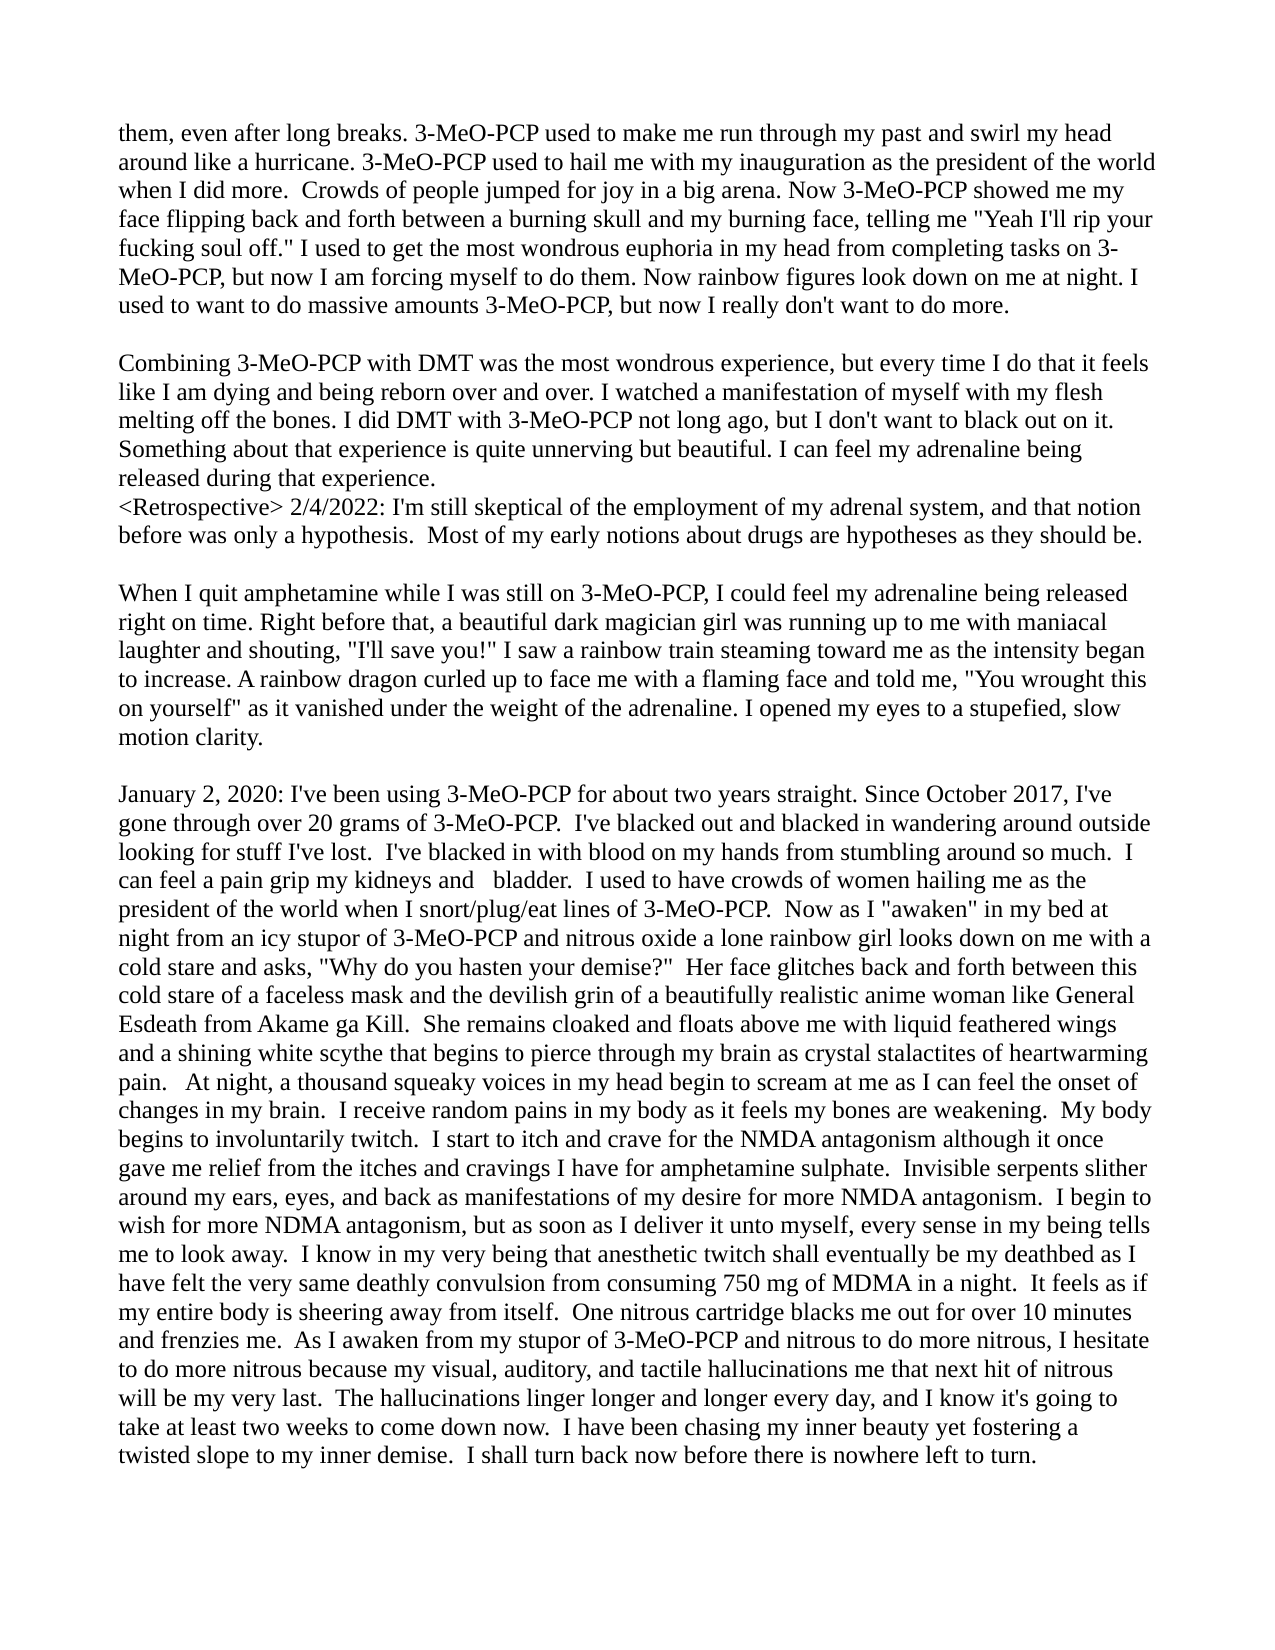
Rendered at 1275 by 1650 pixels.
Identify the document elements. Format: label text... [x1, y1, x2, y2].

text <Retrospective> 2/4/2022: I'm still skeptical of the employment of my adrenal system, and that notion before was only a hypothesis. Most of my early notions about drugs are hypotheses as they should be. [118, 492, 1157, 549]
text Combining 3-MeO-PCP with DMT was the most wondrous experience, but every time I do that it feels like I am dying and being reborn over and over. I watched a manifestation of myself with my flesh melting off the bones. I did DMT with 3-MeO-PCP not long ago, but I don't want to black out on it. Something about that experience is quite unnerving but beautiful. I can feel my adrenaline being released during that experience. [118, 348, 1157, 492]
text January 2, 2020: I've been using 3-MeO-PCP for about two years straight. Since October 2017, I've gone through over 20 grams of 3-MeO-PCP. I've blacked out and blacked in wandering around outside looking for stuff I've lost. I've blacked in with blood on my hands from stumbling around so much. I can feel a pain grip my kidneys and bladder. I used to have crowds of women hailing me as the president of the world when I snort/plug/eat lines of 3-MeO-PCP. Now as I "awaken" in my bed at night from an icy stupor of 3-MeO-PCP and nitrous oxide a lone rainbow girl looks down on me with a cold stare and asks, "Why do you hasten your demise?" Her face glitches back and forth between this cold stare of a faceless mask and the devilish grin of a beautifully realistic anime woman like General Esdeath from Akame ga Kill. She remains cloaked and floats above me with liquid feathered wings and a shining white scythe that begins to pierce through my brain as crystal stalactites of heartwarming pain. At night, a thousand squeaky voices in my head begin to scream at me as I can feel the onset of changes in my brain. I receive random pains in my body as it feels my bones are weakening. My body begins to involuntarily twitch. I start to itch and crave for the NMDA antagonism although it once gave me relief from the itches and cravings I have for amphetamine sulphate. Invisible serpents slither around my ears, eyes, and back as manifestations of my desire for more NMDA antagonism. I begin to wish for more NDMA antagonism, but as soon as I deliver it unto myself, every sense in my being tells me to look away. I know in my very being that anesthetic twitch shall eventually be my deathbed as I have felt the very same deathly convulsion from consuming 750 mg of MDMA in a night. It feels as if my entire body is sheering away from itself. One nitrous cartridge blacks me out for over 10 minutes and frenzies me. As I awaken from my stupor of 3-MeO-PCP and nitrous to do more nitrous, I hesitate to do more nitrous because my visual, auditory, and tactile hallucinations me that next hit of nitrous will be my very last. The hallucinations linger longer and longer every day, and I know it's going to take at least two weeks to come down now. I have been chasing my inner beauty yet fostering a twisted slope to my inner demise. I shall turn back now before there is nowhere left to turn. [118, 779, 1157, 1469]
text When I quit amphetamine while I was still on 3-MeO-PCP, I could feel my adrenaline being released right on time. Right before that, a beautiful dark magician girl was running up to me with maniacal laughter and shouting, "I'll save you!" I saw a rainbow train steaming toward me as the intensity began to increase. A rainbow dragon curled up to face me with a flaming face and told me, "You wrought this on yourself" as it vanished under the weight of the adrenaline. I opened my eyes to a stupefied, slow motion clarity. [118, 578, 1157, 751]
text them, even after long breaks. 3-MeO-PCP used to make me run through my past and swirl my head around like a hurricane. 3-MeO-PCP used to hail me with my inauguration as the president of the world when I did more. Crowds of people jumped for joy in a big arena. Now 3-MeO-PCP showed me my face flipping back and forth between a burning skull and my burning face, telling me "Yeah I'll rip your fucking soul off." I used to get the most wondrous euphoria in my head from completing tasks on 3-MeO-PCP, but now I am forcing myself to do them. Now rainbow figures look down on me at night. I used to want to do massive amounts 3-MeO-PCP, but now I really don't want to do more. [118, 118, 1157, 319]
